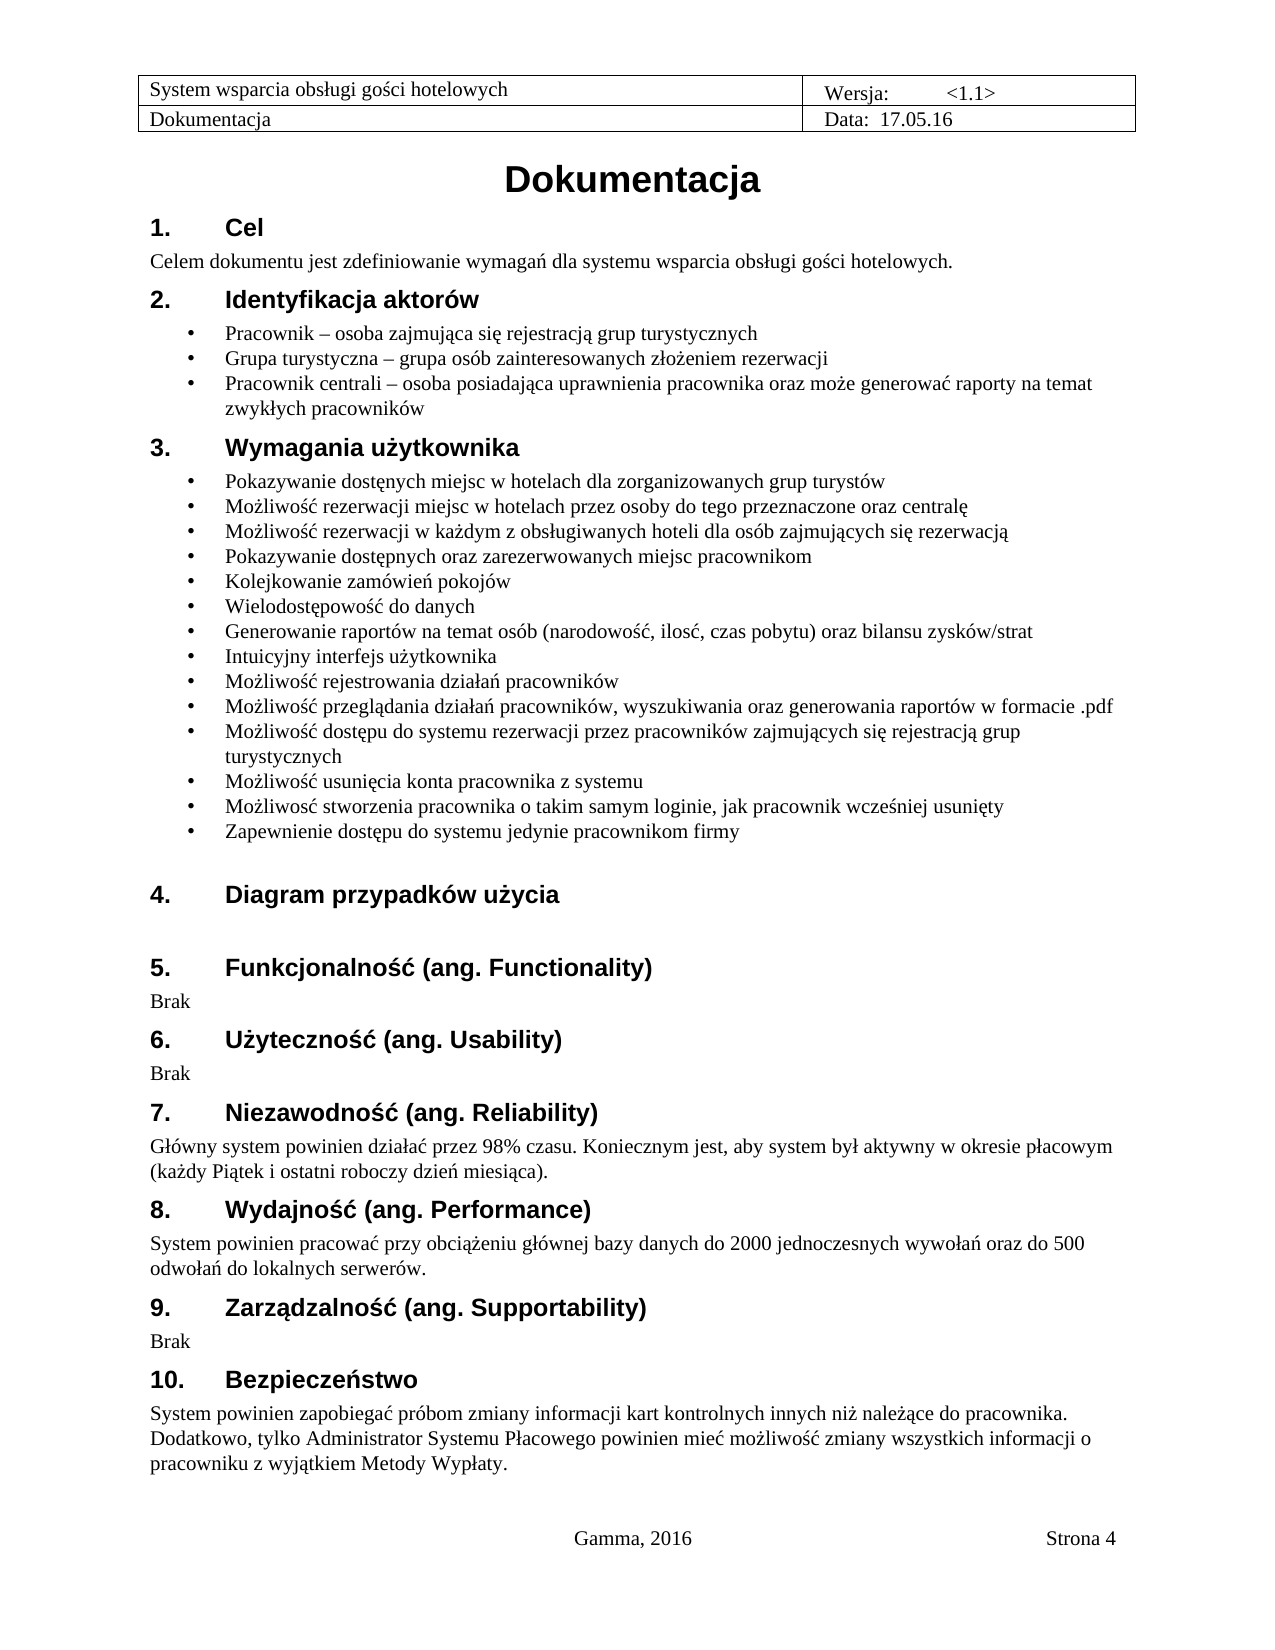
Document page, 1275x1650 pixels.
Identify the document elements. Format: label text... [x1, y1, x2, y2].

subtitle Wymagania użytkownika [150, 433, 1125, 462]
text System powinien zapobiegać próbom zmiany informacji kart kontrolnych innych niż należące do pracownika. Dodatkowo, tylko Administrator Systemu Płacowego powinien mieć możliwość zmiany wszystkich informacji o pracowniku z wyjątkiem Metody Wypłaty. [150, 1400, 1125, 1475]
list Grupa turystyczna – grupa osób zainteresowanych złożeniem rezerwacji [187, 345, 1125, 370]
text Brak [150, 1328, 1125, 1353]
list Możliwość przeglądania działań pracowników, wyszukiwania oraz generowania raportów w formacie .pdf [187, 693, 1125, 718]
list Pracownik – osoba zajmująca się rejestracją grup turystycznych [187, 320, 1125, 345]
list Zapewnienie dostępu do systemu jedynie pracownikom firmy [187, 818, 1125, 843]
list Możliwość usunięcia konta pracownika z systemu [187, 768, 1125, 793]
text Celem dokumentu jest zdefiniowanie wymagań dla systemu wsparcia obsługi gości hotelowych. [150, 248, 1125, 273]
subtitle Zarządzalność (ang. Supportability) [150, 1293, 1125, 1322]
list Pokazywanie dostępnych oraz zarezerwowanych miejsc pracownikom [187, 543, 1125, 568]
list Możliwosć stworzenia pracownika o takim samym loginie, jak pracownik wcześniej usunięty [187, 793, 1125, 818]
text Brak [150, 988, 1125, 1013]
list Możliwość rejestrowania działań pracowników [187, 668, 1125, 693]
subtitle Identyfikacja aktorów [150, 285, 1125, 314]
subtitle Funkcjonalność (ang. Functionality) [150, 953, 1125, 982]
subtitle Użyteczność (ang. Usability) [150, 1025, 1125, 1054]
list Pracownik centrali – osoba posiadająca uprawnienia pracownika oraz może generować raporty na temat zwykłych pracowników [187, 370, 1125, 420]
subtitle Cel [150, 213, 1125, 242]
text Brak [150, 1060, 1125, 1085]
subtitle Niezawodność (ang. Reliability) [150, 1098, 1125, 1127]
list Pokazywanie dostęnych miejsc w hotelach dla zorganizowanych grup turystów [187, 468, 1125, 493]
text System powinien pracować przy obciążeniu głównej bazy danych do 2000 jednoczesnych wywołań oraz do 500 odwołań do lokalnych serwerów. [150, 1230, 1125, 1280]
subtitle Bezpieczeństwo [150, 1365, 1125, 1394]
list Generowanie raportów na temat osób (narodowość, ilosć, czas pobytu) oraz bilansu zysków/strat [187, 618, 1125, 643]
list Możliwość dostępu do systemu rezerwacji przez pracowników zajmujących się rejestracją grup turystycznych [187, 718, 1125, 768]
list Wielodostępowość do danych [187, 593, 1125, 618]
subtitle Diagram przypadków użycia [150, 880, 1125, 909]
subtitle Wydajność (ang. Performance) [150, 1195, 1125, 1224]
subtitle Dokumentacja [150, 157, 1125, 200]
text Główny system powinien działać przez 98% czasu. Koniecznym jest, aby system był aktywny w okresie płacowym (każdy Piątek i ostatni roboczy dzień miesiąca). [150, 1133, 1125, 1183]
list Kolejkowanie zamówień pokojów [187, 568, 1125, 593]
list Możliwość rezerwacji miejsc w hotelach przez osoby do tego przeznaczone oraz centralę [187, 493, 1125, 518]
list Intuicyjny interfejs użytkownika [187, 643, 1125, 668]
list Możliwość rezerwacji w każdym z obsługiwanych hoteli dla osób zajmujących się rezerwacją [187, 518, 1125, 543]
